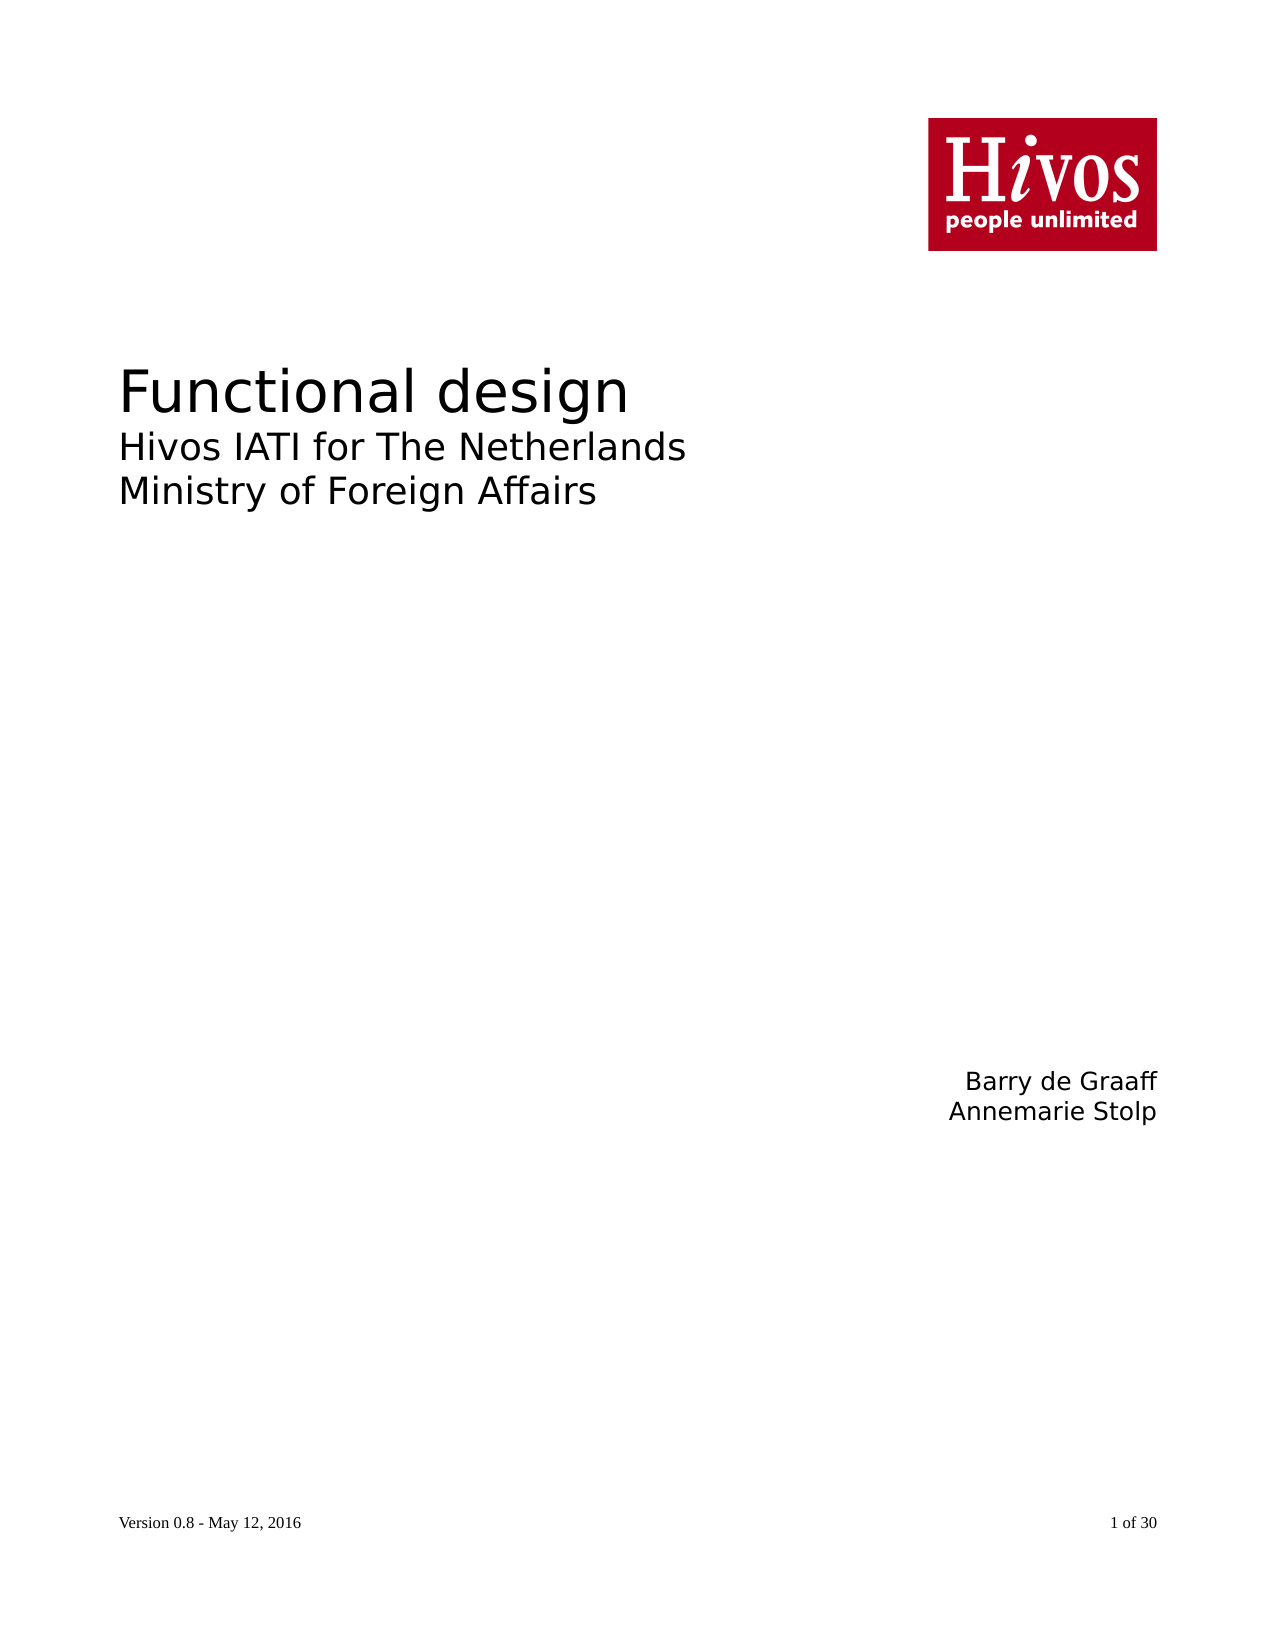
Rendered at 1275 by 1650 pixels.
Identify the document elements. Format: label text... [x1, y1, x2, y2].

text Barry de Graaff [118, 1067, 1157, 1097]
picture [928, 118, 1157, 251]
text Annemarie Stolp [118, 1097, 1157, 1126]
text Hivos IATI for The Netherlands [118, 426, 1157, 470]
text Functional design [118, 358, 1157, 426]
text Ministry of Foreign Affairs [118, 470, 1157, 513]
